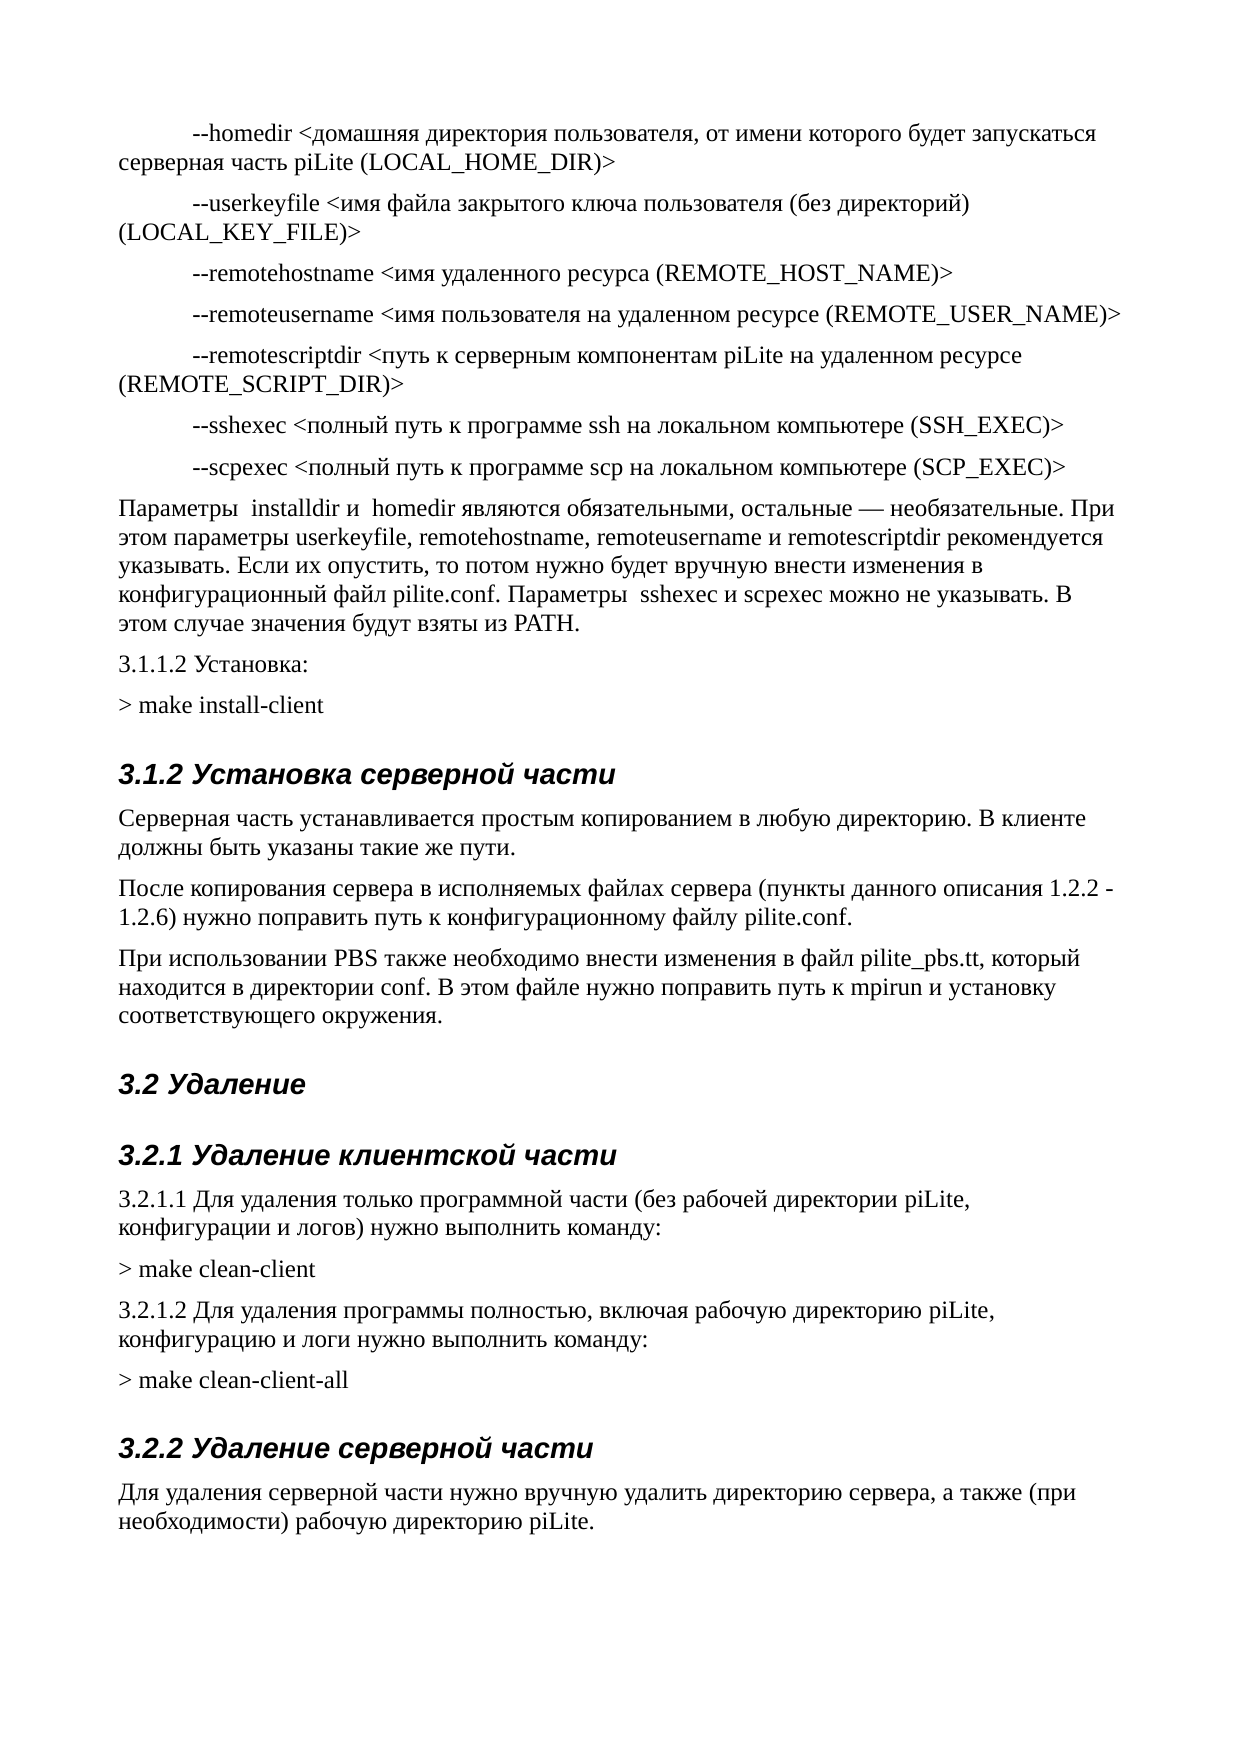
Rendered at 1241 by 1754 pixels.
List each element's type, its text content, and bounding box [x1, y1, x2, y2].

text --sshexec <полный путь к программе ssh на локальном компьютере (SSH_EXEC)> [118, 411, 1122, 439]
text --userkeyfile <имя файла закрытого ключа пользователя (без директорий) (LOCAL_KEY_FILE)> [118, 188, 1122, 246]
text 3.1.1.2 Установка: [118, 649, 1122, 678]
text > make clean-client-all [118, 1365, 1122, 1394]
text --remotescriptdir <путь к серверным компонентам piLite на удаленном ресурсе (REMOTE_SCRIPT_DIR)> [118, 341, 1122, 398]
text Для удаления серверной части нужно вручную удалить директорию сервера, а также (при необходимости) рабочую директорию piLite. [118, 1477, 1122, 1535]
text Параметры installdir и homedir являются обязательными, остальные — необязательные. При этом параметры userkeyfile, remotehostname, remoteusername и remotescriptdir рекомендуется указывать. Если их опустить, то потом нужно будет вручную внести изменения в конфигурационный файл pilite.conf. Параметры sshexec и scpexec можно не указывать. В этом случае значения будут взяты из PATH. [118, 493, 1122, 637]
text --homedir <домашняя директория пользователя, от имени которого будет запускаться серверная часть piLite (LOCAL_HOME_DIR)> [118, 118, 1122, 176]
text 3.2.1.1 Для удаления только программной части (без рабочей директории piLite, конфигурации и логов) нужно выполнить команду: [118, 1184, 1122, 1241]
text --remotehostname <имя удаленного ресурса (REMOTE_HOST_NAME)> [118, 258, 1122, 287]
text Серверная часть устанавливается простым копированием в любую директорию. В клиенте должны быть указаны такие же пути. [118, 803, 1122, 860]
text --remoteusername <имя пользователя на удаленном ресурсе (REMOTE_USER_NAME)> [118, 299, 1122, 328]
text После копирования сервера в исполняемых файлах сервера (пункты данного описания 1.2.2 - 1.2.6) нужно поправить путь к конфигурационному файлу pilite.conf. [118, 873, 1122, 930]
text > make install-client [118, 691, 1122, 719]
text > make clean-client [118, 1254, 1122, 1282]
text 3.2.1.2 Для удаления программы полностью, включая рабочую директорию piLite, конфигурацию и логи нужно выполнить команду: [118, 1295, 1122, 1352]
text При использовании PBS также необходимо внести изменения в файл pilite_pbs.tt, который находится в директории conf. В этом файле нужно поправить путь к mpirun и установку соответствующего окружения. [118, 943, 1122, 1029]
text --scpexec <полный путь к программе scp на локальном компьютере (SCP_EXEC)> [118, 452, 1122, 481]
subtitle 3.2.1 Удаление клиентской части [118, 1138, 1122, 1171]
subtitle 3.1.2 Установка серверной части [118, 757, 1122, 790]
subtitle 3.2.2 Удаление серверной части [118, 1431, 1122, 1465]
subtitle 3.2 Удаление [118, 1067, 1122, 1100]
